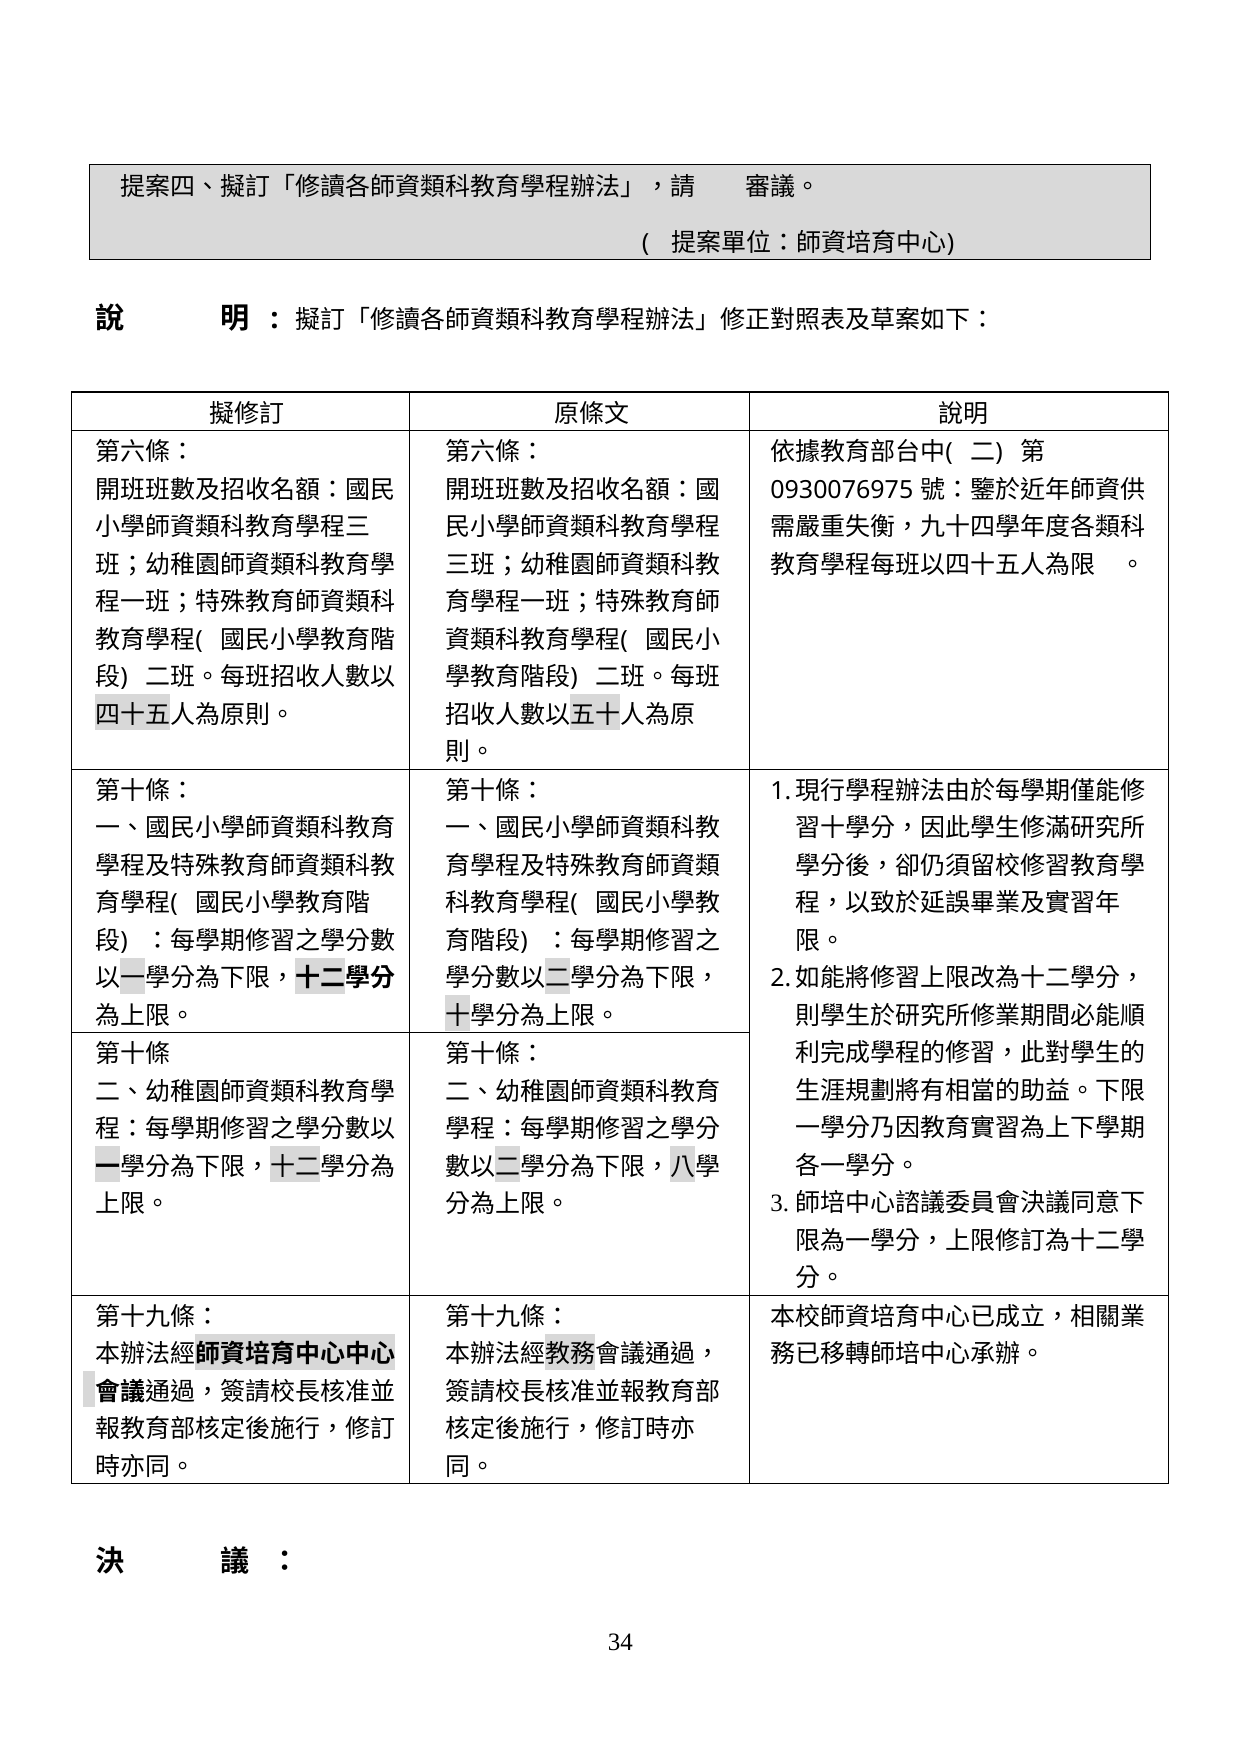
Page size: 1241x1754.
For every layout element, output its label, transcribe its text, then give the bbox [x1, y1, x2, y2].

table_header 說明 [750, 393, 1168, 430]
text 決 議： [95, 1522, 1145, 1597]
table_cell 第十條： 二、幼稚園師資類科教育學程：每學期修習之學分數以二學分為下限，八學分為上限。 [410, 1033, 749, 1294]
table_cell 本校師資培育中心已成立，相關業務已移轉師培中心承辦。 [750, 1296, 1168, 1483]
table_header 提案四、擬訂「修讀各師資類科教育學程辦法」，請 審議。 (提案單位：師資培育中心) [90, 165, 1150, 259]
table_cell 依據教育部台中(二)第0930076975號：鑒於近年師資供需嚴重失衡，九十四學年度各類科教育學程每班以四十五人為限 。 [750, 431, 1168, 768]
table_cell 第十條： 一、國民小學師資類科教育學程及特殊教育師資類科教育學程(國民小學教育階段)：每學期修習之學分數以二學分為下限，十學分為上限。 [410, 770, 749, 1032]
table_cell 第十九條： 本辦法經教務會議通過，簽請校長核准並報教育部核定後施行，修訂時亦同。 [410, 1296, 749, 1483]
table_cell 第十九條： 本辦法經師資培育中心中心會議通過，簽請校長核准並報教育部核定後施行，修訂時亦同。 [72, 1296, 409, 1483]
table_cell 1.現行學程辦法由於每學期僅能修習十學分，因此學生修滿研究所學分後，卻仍須留校修習教育學程，以致於延誤畢業及實習年限。 2.如能將修習上限改為十二學分，則學生於研究所修業期間必能順利完成學程的修習，此對學生的生涯規劃將有相當的助益。下限一學分乃因教育實習為上下學期各一學分。 3.師培中心諮議委員會決議同意下限為一學分，上限修訂為十二學分。 [750, 770, 1168, 1294]
table_cell 第十條 二、幼稚園師資類科教育學程：每學期修習之學分數以一學分為下限，十二學分為上限。 [72, 1033, 409, 1294]
text 說 明: 擬訂「修讀各師資類科教育學程辦法」修正對照表及草案如下： [95, 279, 1145, 354]
table_header 擬修訂 [72, 393, 409, 430]
table_header 原條文 [410, 393, 749, 430]
table_cell 第六條： 開班班數及招收名額：國民小學師資類科教育學程三班；幼稚園師資類科教育學程一班；特殊教育師資類科教育學程(國民小學教育階段)二班。每班招收人數以四十五人為原則。 [72, 431, 409, 768]
table_cell 第六條： 開班班數及招收名額：國民小學師資類科教育學程三班；幼稚園師資類科教育學程一班；特殊教育師資類科教育學程(國民小學教育階段)二班。每班招收人數以五十人為原則。 [410, 431, 749, 768]
table_cell 第十條： 一、國民小學師資類科教育學程及特殊教育師資類科教育學程(國民小學教育階段)：每學期修習之學分數以一學分為下限，十二學分為上限。 [72, 770, 409, 1032]
